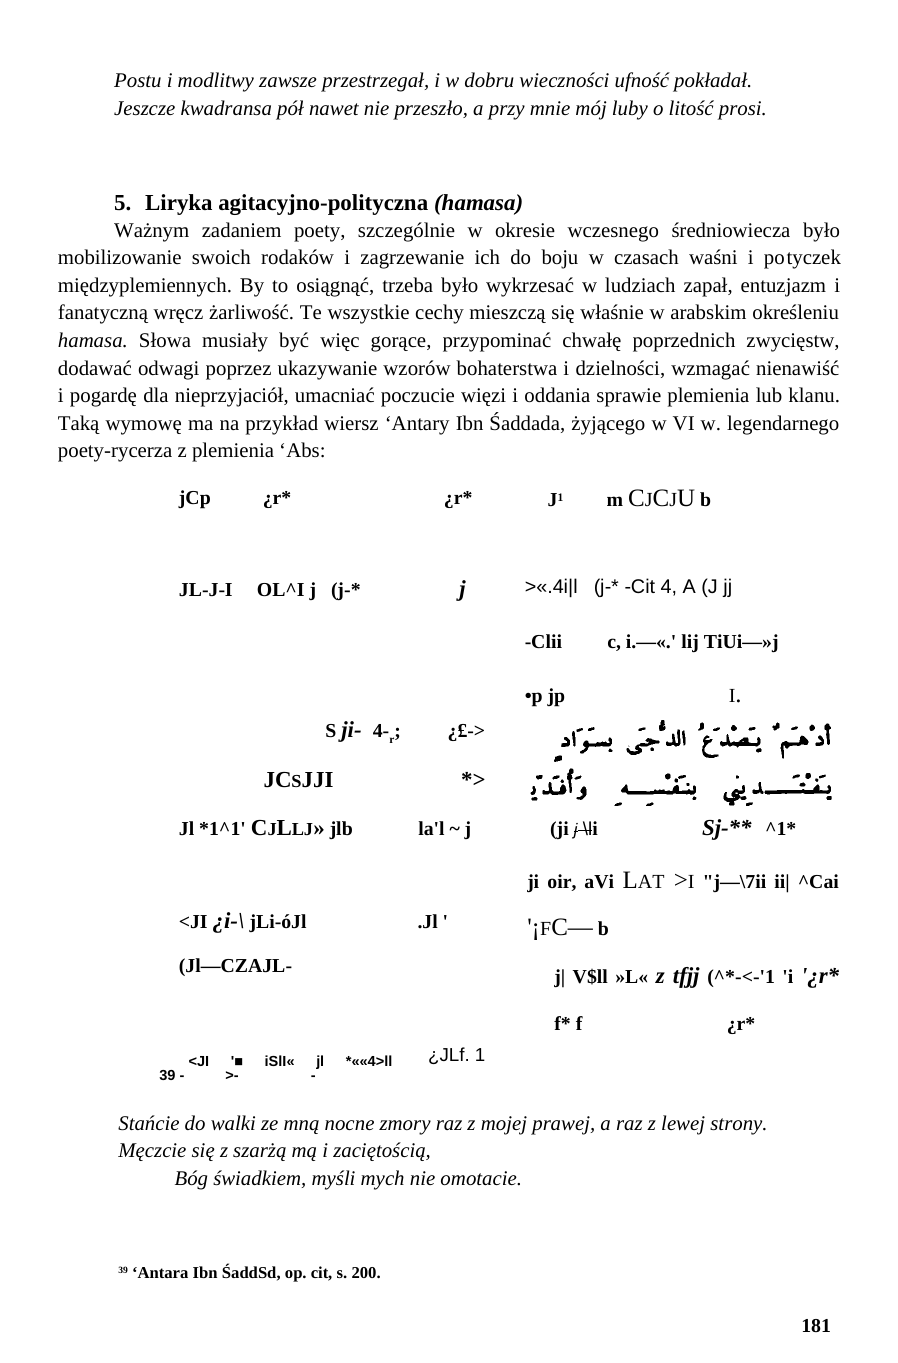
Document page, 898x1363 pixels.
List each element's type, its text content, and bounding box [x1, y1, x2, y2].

text j| V$ll »L« z tfjj (^*-<-'1 'i '¿r* f* f ¿r* [554, 962, 839, 1034]
subtitle 5. Liryka agitacyjno-polityczna (hamasa) [58, 189, 841, 216]
text Jl *1^1' CjLlj» jlb la'l ~ j [179, 814, 485, 840]
text ¿JLf. 1 [424, 1043, 485, 1065]
text jCp ¿r* ¿r* [179, 486, 485, 509]
text •p jp i. [524, 679, 834, 708]
text <JI '■ iSlI« jl *««4>ll 39 - >- - [159, 1055, 393, 1083]
text 39 ‘Antara Ibn ŚaddSd, op. cit, s. 200. [118, 1262, 412, 1282]
text Ważnym zadaniem poety, szczególnie w okresie wczesnego średniowiecza było mobilizowanie swoich rodaków i zagrzewanie ich do boju w czasach waśni i po­tyczek międzyplemiennych. By to osiągnąć, trzeba było wykrzesać w ludziach zapał, entuzjazm i fanatyczną wręcz żarliwość. Te wszystkie cechy mieszczą się właśnie w arabskim określeniu hamasa. Słowa musiały być więc gorące, przypominać chwałę poprzednich zwycięstw, dodawać odwagi poprzez ukazywanie wzorów bohaterstwa i dzielności, wzmagać nienawiść i pogardę dla nieprzyjaciół, umacniać poczucie więzi i oddania sprawie plemienia lub klanu. Taką wymowę ma na przykład wiersz ‘Antary Ibn Śaddada, żyjącego w VI w. legendarnego poety-rycerza z plemienia ‘Abs: [58, 217, 841, 462]
text Jeszcze kwadransa pół nawet nie przeszło, a przy mnie mój luby o litość prosi. [114, 96, 841, 120]
text J1 m CjCjU b [524, 483, 834, 512]
picture [530, 720, 832, 806]
text >«.4i|l (j-* -Cit 4, A (J jj [524, 574, 834, 597]
text JL-J-I OL^I j (j-* j [179, 575, 485, 602]
text JCsJJI *> [179, 767, 485, 793]
text -Clii c, i.—«.' lij TiUi—»j [524, 630, 834, 653]
text Stańcie do walki ze mną nocne zmory raz z mojej prawej, a raz z lewej strony. [118, 1111, 841, 1135]
text (ji j \li Sj-** ^1* [527, 814, 839, 841]
text S ji- 4-r; ¿£-> [179, 716, 485, 746]
text Bóg świadkiem, myśli mych nie omotacie. [174, 1166, 841, 1190]
text ji oir, aVi Lat >i "j—\7ii ii| ^Cai '¡fC— b [527, 865, 839, 941]
text Męczcie się z szarżą mą i zaciętością, [58, 1138, 841, 1162]
text <JI ¿i-\ jLi-óJl .Jl ' [179, 907, 485, 933]
text Postu i modlitwy zawsze przestrzegał, i w dobru wieczności ufność pokładał. [114, 68, 841, 92]
text (Jl—CZAJL- [179, 954, 485, 977]
text 181 [801, 1314, 835, 1337]
